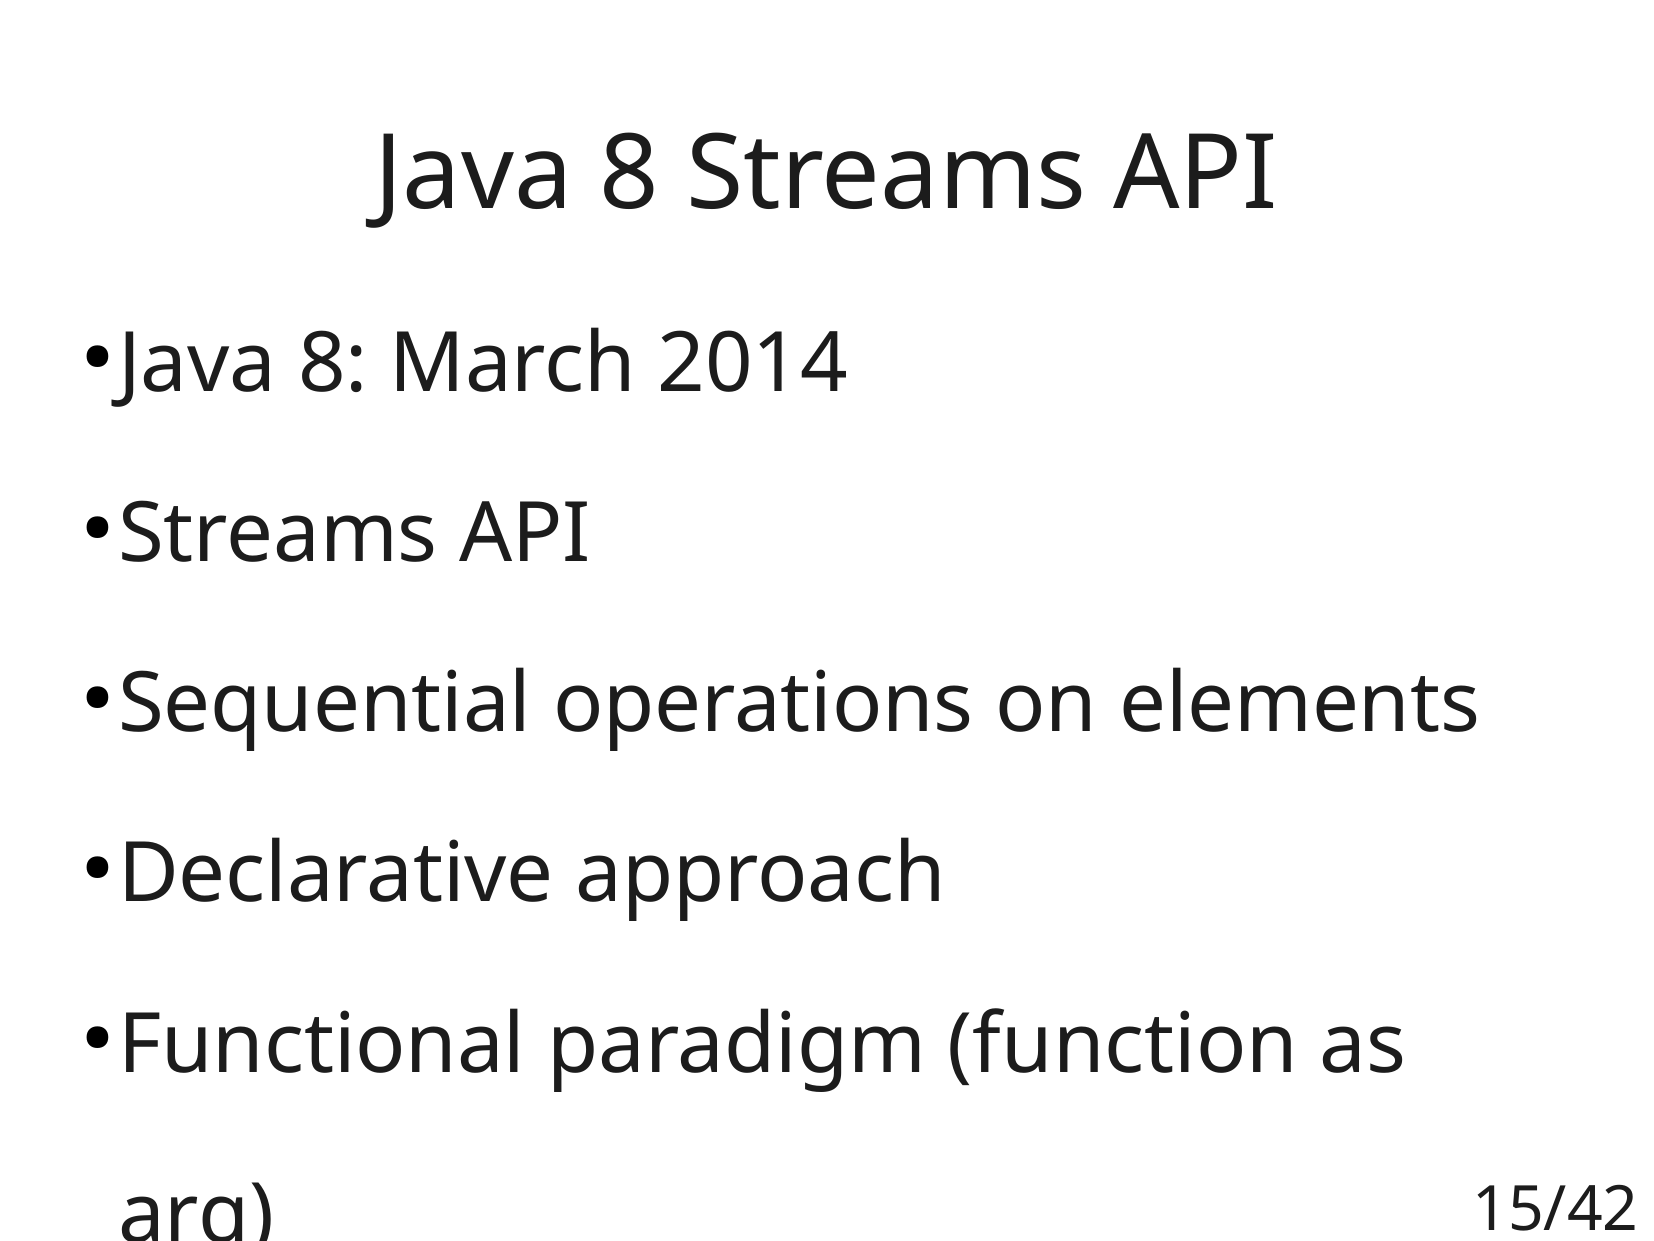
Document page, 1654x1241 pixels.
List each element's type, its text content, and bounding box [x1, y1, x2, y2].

text_box <numer>/42 [1071, 1155, 1654, 1241]
subtitle Java 8: March 2014 Streams API Sequential operations on elements Declarative approach Functional paradigm (function as arg) [82, 268, 1571, 1131]
title Java 8 Streams API [82, 64, 1571, 268]
